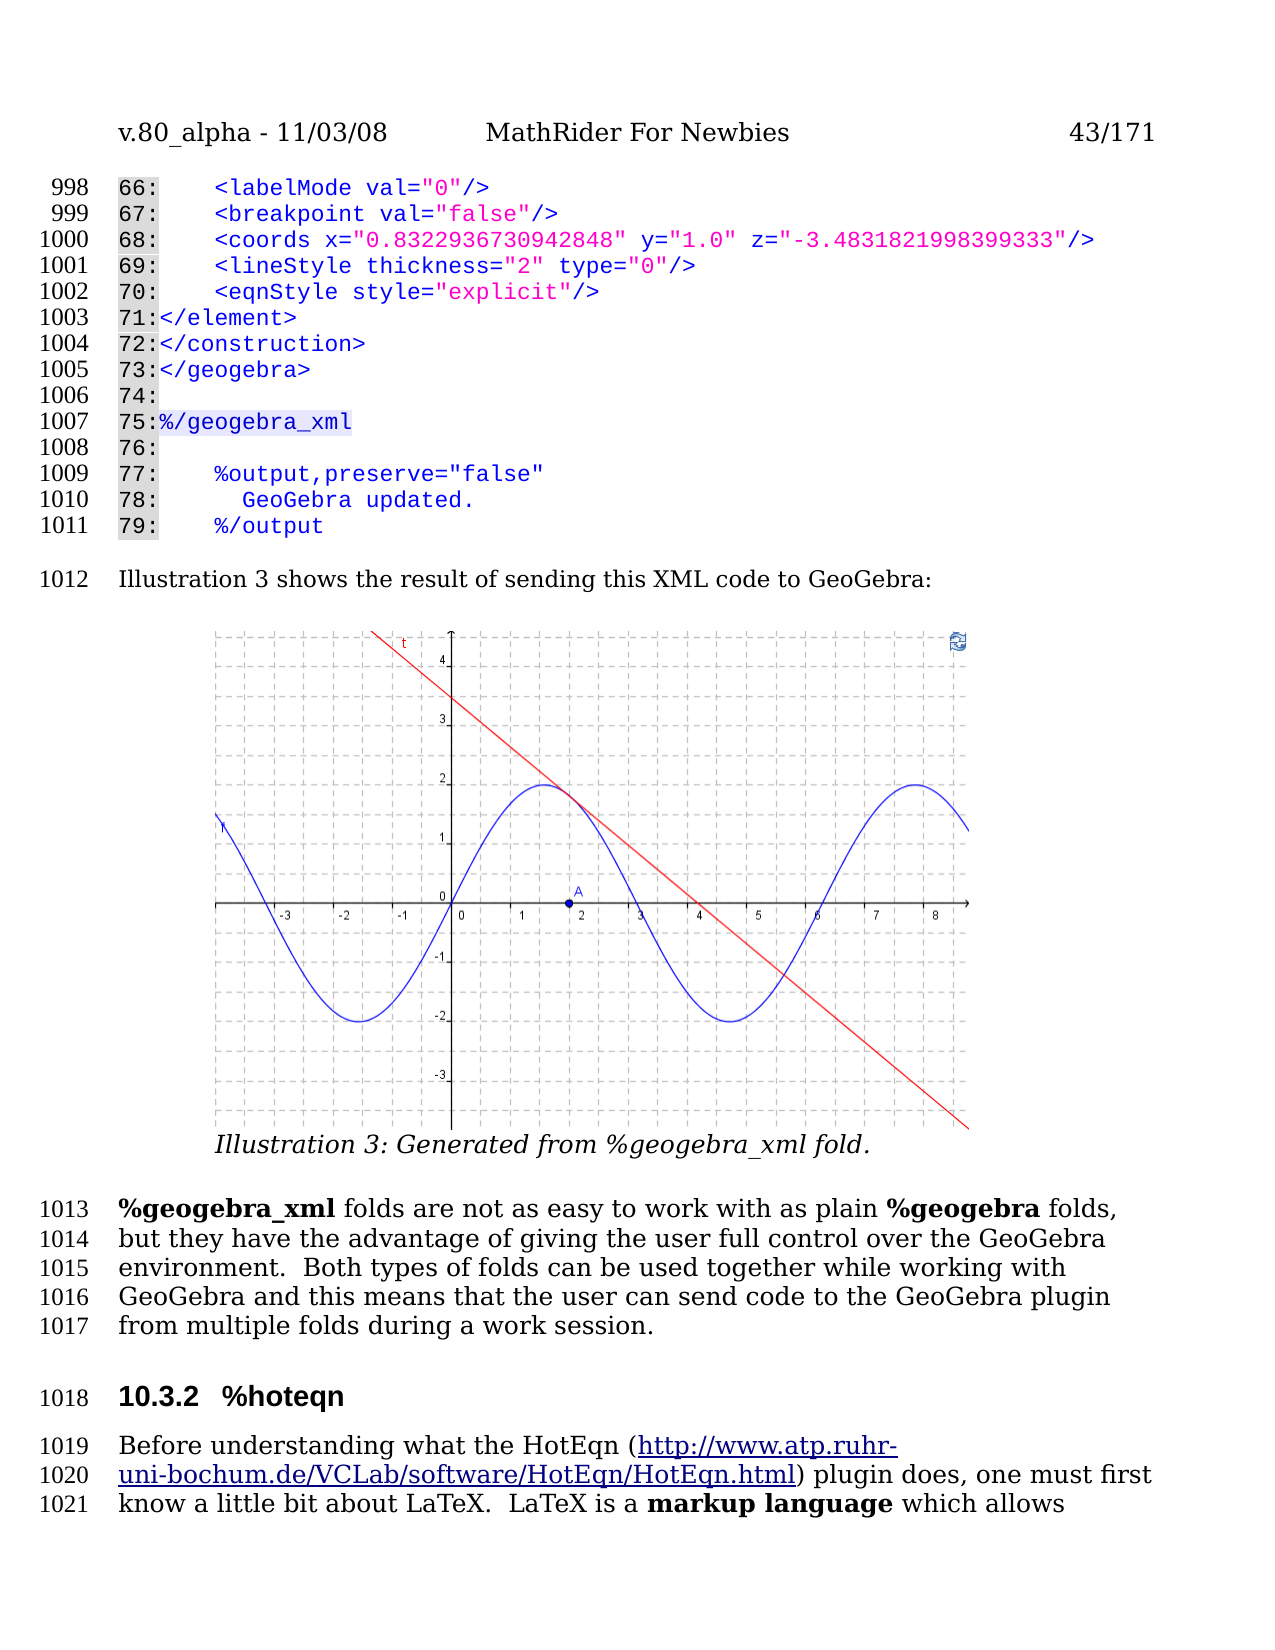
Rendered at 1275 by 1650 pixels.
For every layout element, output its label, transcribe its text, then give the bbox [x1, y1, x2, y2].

text %geogebra_xml folds are not as easy to work with as plain %geogebra folds, but they have the advantage of giving the user full control over the GeoGebra environment. Both types of folds can be used together while working with GeoGebra and this means that the user can send code to the GeoGebra plugin from multiple folds during a work session. [118, 1194, 1157, 1340]
text 78: GeoGebra updated. [118, 488, 1157, 514]
subtitle %hoteqn [118, 1379, 1157, 1413]
text 79: %/output [118, 514, 1157, 540]
text 73:</geogebra> [118, 358, 1157, 384]
picture [215, 631, 969, 1130]
text 68: <coords x="0.8322936730942848" y="1.0" z="-3.4831821998399333"/> [118, 229, 1157, 254]
text 69: <lineStyle thickness="2" type="0"/> [118, 254, 1157, 281]
text 77: %output,preserve="false" [118, 462, 1157, 488]
text Illustration 3 shows the result of sending this XML code to GeoGebra: [118, 566, 1157, 592]
text 67: <breakpoint val="false"/> [118, 203, 1157, 229]
text 66: <labelMode val="0"/> [118, 177, 1157, 203]
text 72:</construction> [118, 332, 1157, 358]
text 76: [118, 436, 1157, 462]
text 70: <eqnStyle style="explicit"/> [118, 281, 1157, 306]
text 74: [118, 384, 1157, 410]
text 75:%/geogebra_xml [118, 410, 1157, 436]
text 71:</element> [118, 306, 1157, 332]
text Illustration 3: Generated from %geogebra_xml fold. [215, 1130, 969, 1159]
text Before understanding what the HotEqn (http://www.atp.ruhr-uni-bochum.de/VCLab/software/HotEqn/HotEqn.html) plugin does, one must first know a little bit about LaTeX. LaTeX is a markup language which allows [118, 1431, 1157, 1519]
